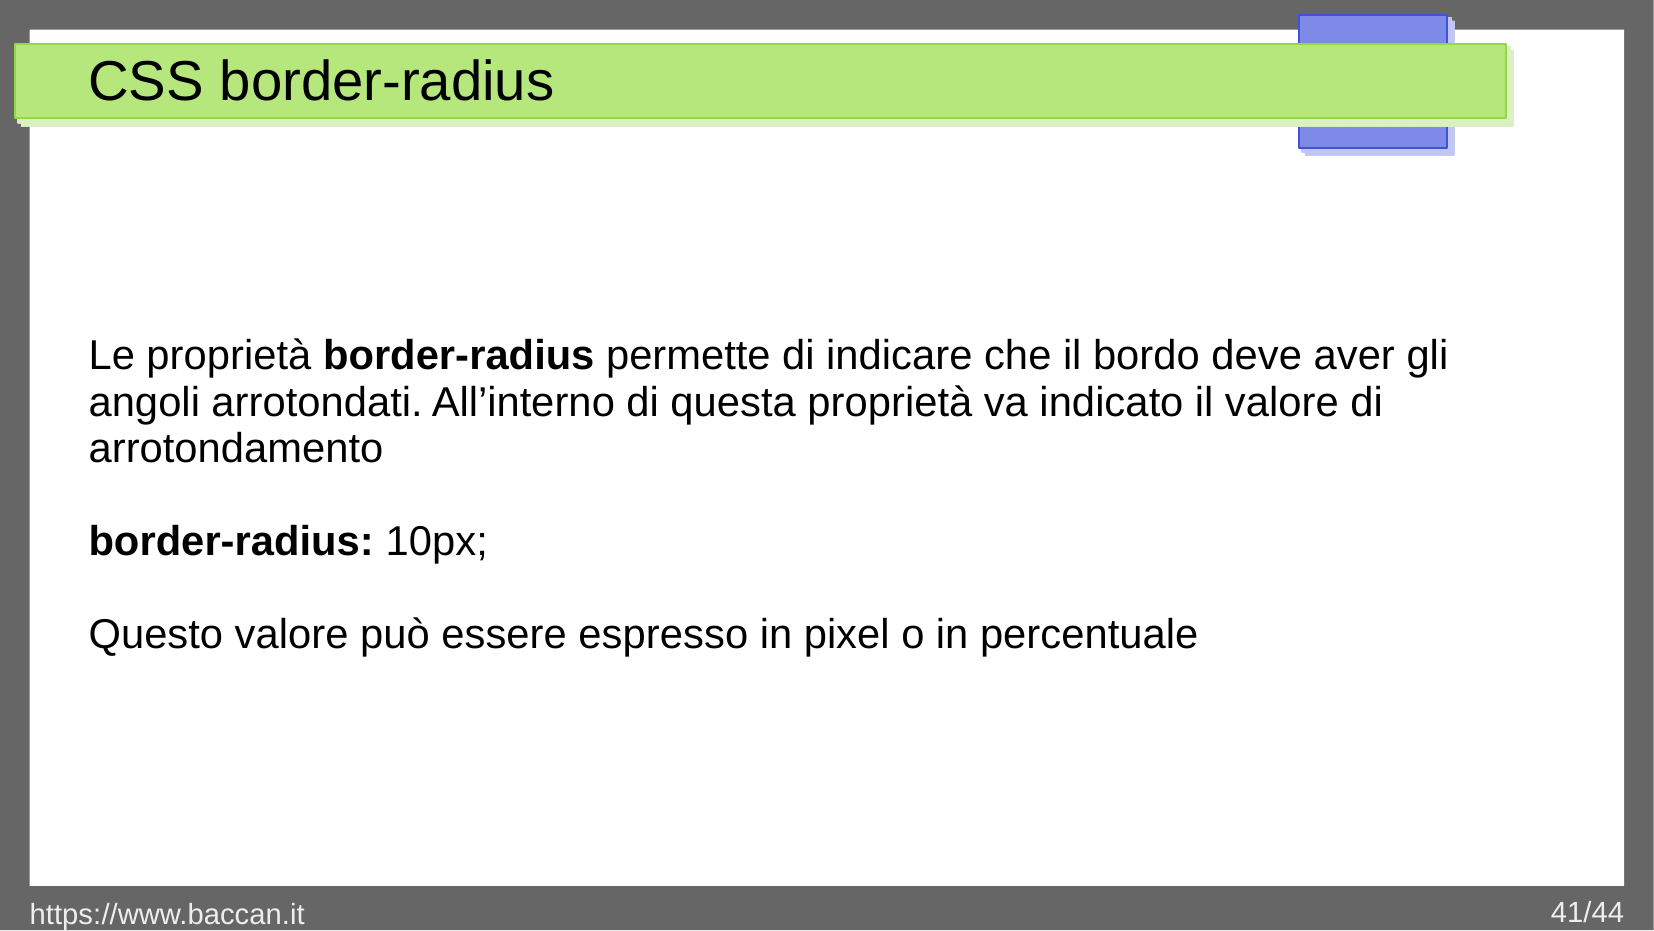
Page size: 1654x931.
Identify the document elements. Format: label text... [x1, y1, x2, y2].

title CSS border-radius [88, 44, 1506, 119]
text_box Le proprietà border-radius permette di indicare che il bordo deve aver gli angoli arrotondati. All’interno di questa proprietà va indicato il valore di arrotondamento border-radius: 10px; Questo valore può essere espresso in pixel o in percentuale [88, 169, 1565, 820]
